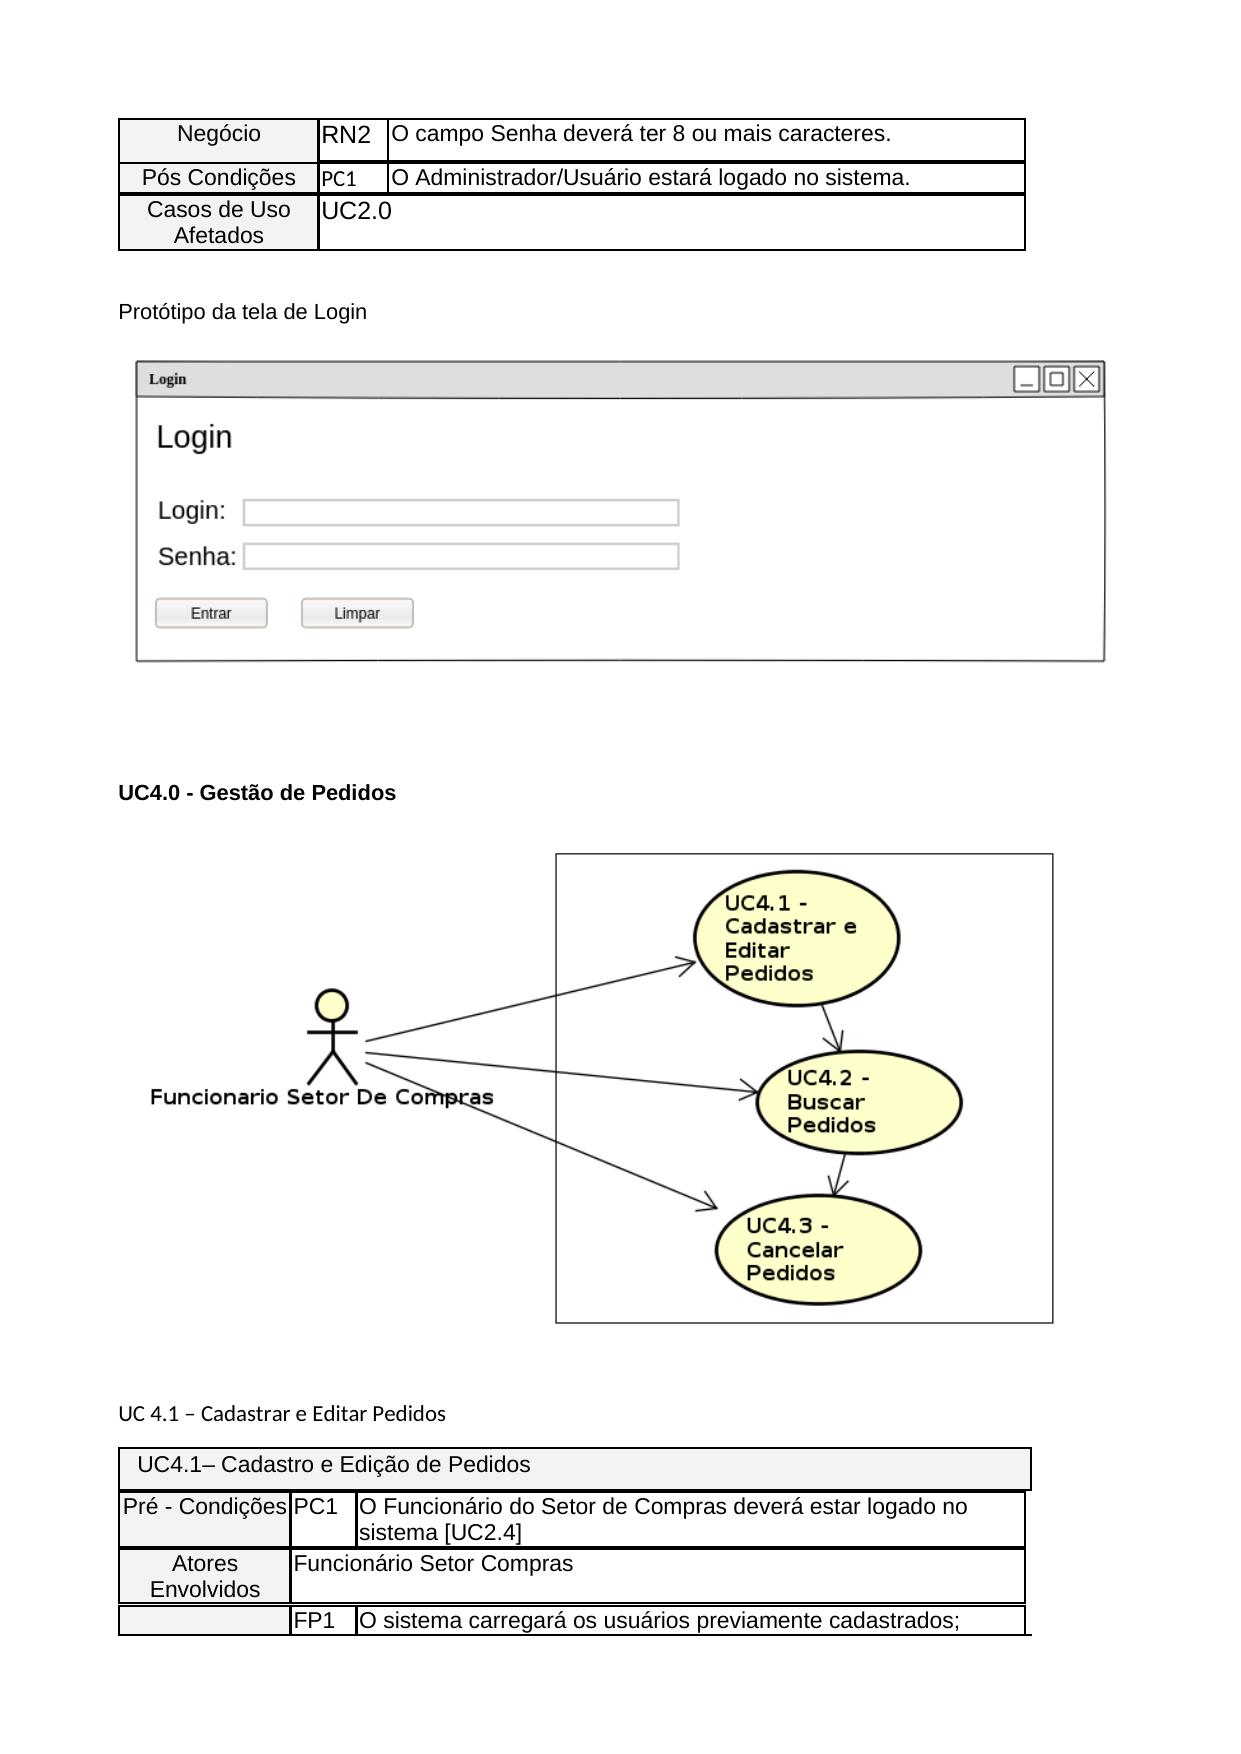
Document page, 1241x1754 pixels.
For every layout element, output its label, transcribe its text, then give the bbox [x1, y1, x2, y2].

text UC 4.1 – Cadastrar e Editar Pedidos [118, 1399, 1122, 1427]
table_cell O campo Senha deverá ter 8 ou mais caracteres. [389, 120, 1024, 160]
table_header UC4.1– Cadastro e Edição de Pedidos [120, 1449, 1030, 1489]
table_cell [1026, 1491, 1032, 1548]
table_cell Negócio [120, 120, 317, 162]
table_cell Casos de Uso Afetados [120, 196, 317, 249]
picture [118, 343, 1123, 680]
text UC4.0 - Gestão de Pedidos [118, 780, 1122, 805]
table_cell [120, 1607, 289, 1634]
table_cell Atores Envolvidos [120, 1550, 289, 1602]
table_cell PC1 [292, 1493, 355, 1546]
table_cell Pré - Condições [120, 1493, 289, 1546]
table_cell UC2.0 [320, 196, 1024, 249]
table_cell [1026, 1548, 1032, 1604]
table_cell PC1 [320, 164, 387, 192]
table_cell [1026, 1605, 1032, 1634]
table_cell O Administrador/Usuário estará logado no sistema. [389, 164, 1024, 192]
table_cell FP1 [292, 1607, 355, 1634]
table_cell RN2 [320, 120, 387, 160]
picture [139, 824, 1102, 1348]
table_cell O Funcionário do Setor de Compras deverá estar logado no sistema [UC2.4] [358, 1493, 1024, 1546]
table_cell Pós Condições [120, 164, 317, 192]
table_cell Funcionário Setor Compras [292, 1550, 1024, 1602]
text Protótipo da tela de Login [118, 299, 1122, 324]
table_cell O sistema carregará os usuários previamente cadastrados; [358, 1607, 1024, 1634]
